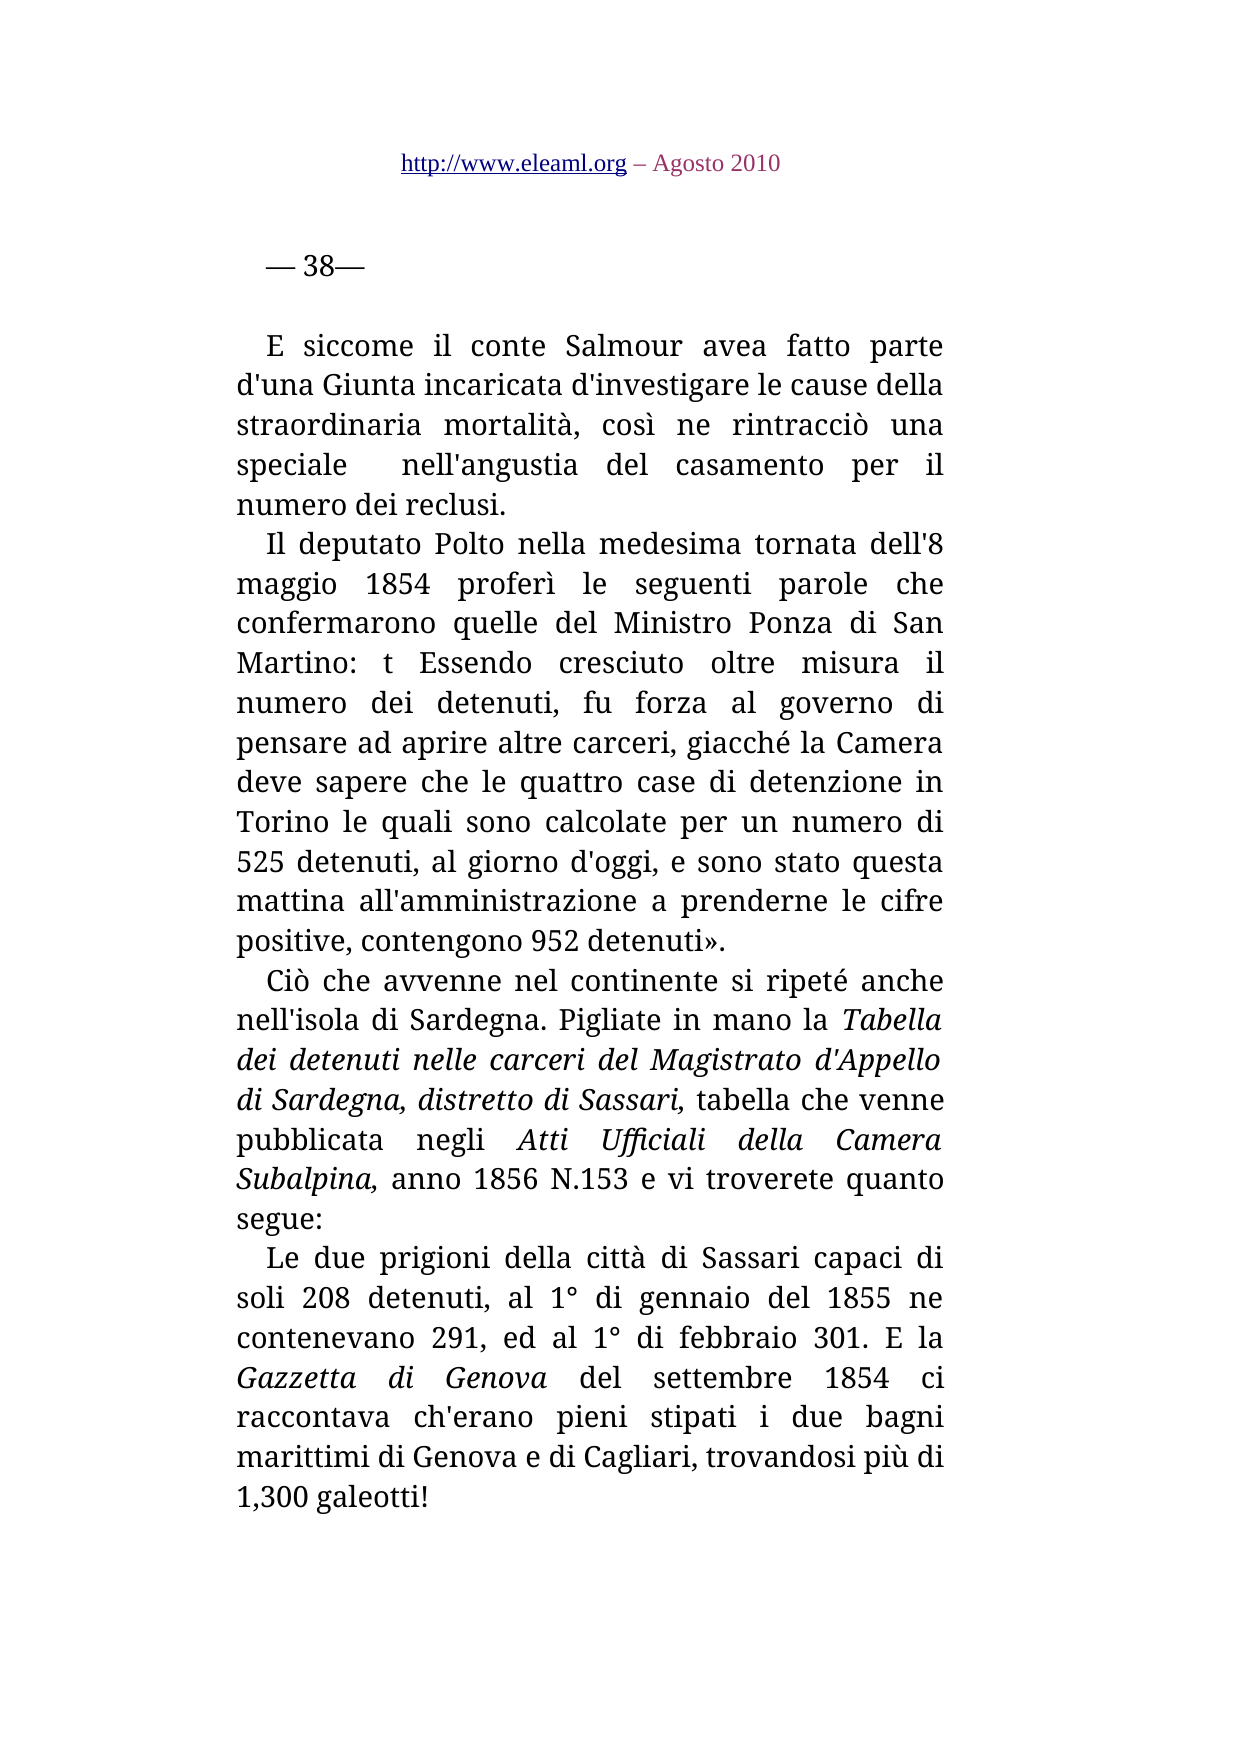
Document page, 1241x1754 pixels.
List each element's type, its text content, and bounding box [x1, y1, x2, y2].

text Ciò che avvenne nel continente si ripeté anche nell'isola di Sardegna. Pigliate in mano la Tabella dei detenuti nelle carceri del Magistrato d'Appello di Sardegna, distretto di Sassari, tabella che venne pubblicata negli Atti Ufficiali della Camera Subalpina, anno 1856 N.153 e vi troverete quanto segue: [236, 960, 945, 1238]
text Il deputato Polto nella medesima tornata dell'8 maggio 1854 proferì le seguenti parole che confermarono quelle del Ministro Ponza di San Martino: t Essendo cresciuto oltre misura il numero dei detenuti, fu forza al governo di pensare ad aprire altre carceri, giacché la Camera deve sapere che le quattro case di detenzione in Torino le quali sono calcolate per un numero di 525 detenuti, al giorno d'oggi, e sono stato questa mattina all'amministrazione a prenderne le cifre positive, contengono 952 detenuti». [236, 523, 945, 960]
text Le due prigioni della città di Sassari capaci di soli 208 detenuti, al 1° di gennaio del 1855 ne contenevano 291, ed al 1° di febbraio 301. E la Gazzetta di Genova del settembre 1854 ci raccontava ch'erano pieni stipati i due bagni marittimi di Genova e di Cagliari, trovandosi più di 1,300 galeotti! [236, 1238, 945, 1516]
text — 38— [236, 246, 945, 285]
text E siccome il conte Salmour avea fatto parte d'una Giunta incaricata d'investigare le cause della straordinaria mortalità, così ne rintracciò una speciale nell'angustia del casamento per il numero dei reclusi. [236, 325, 945, 523]
